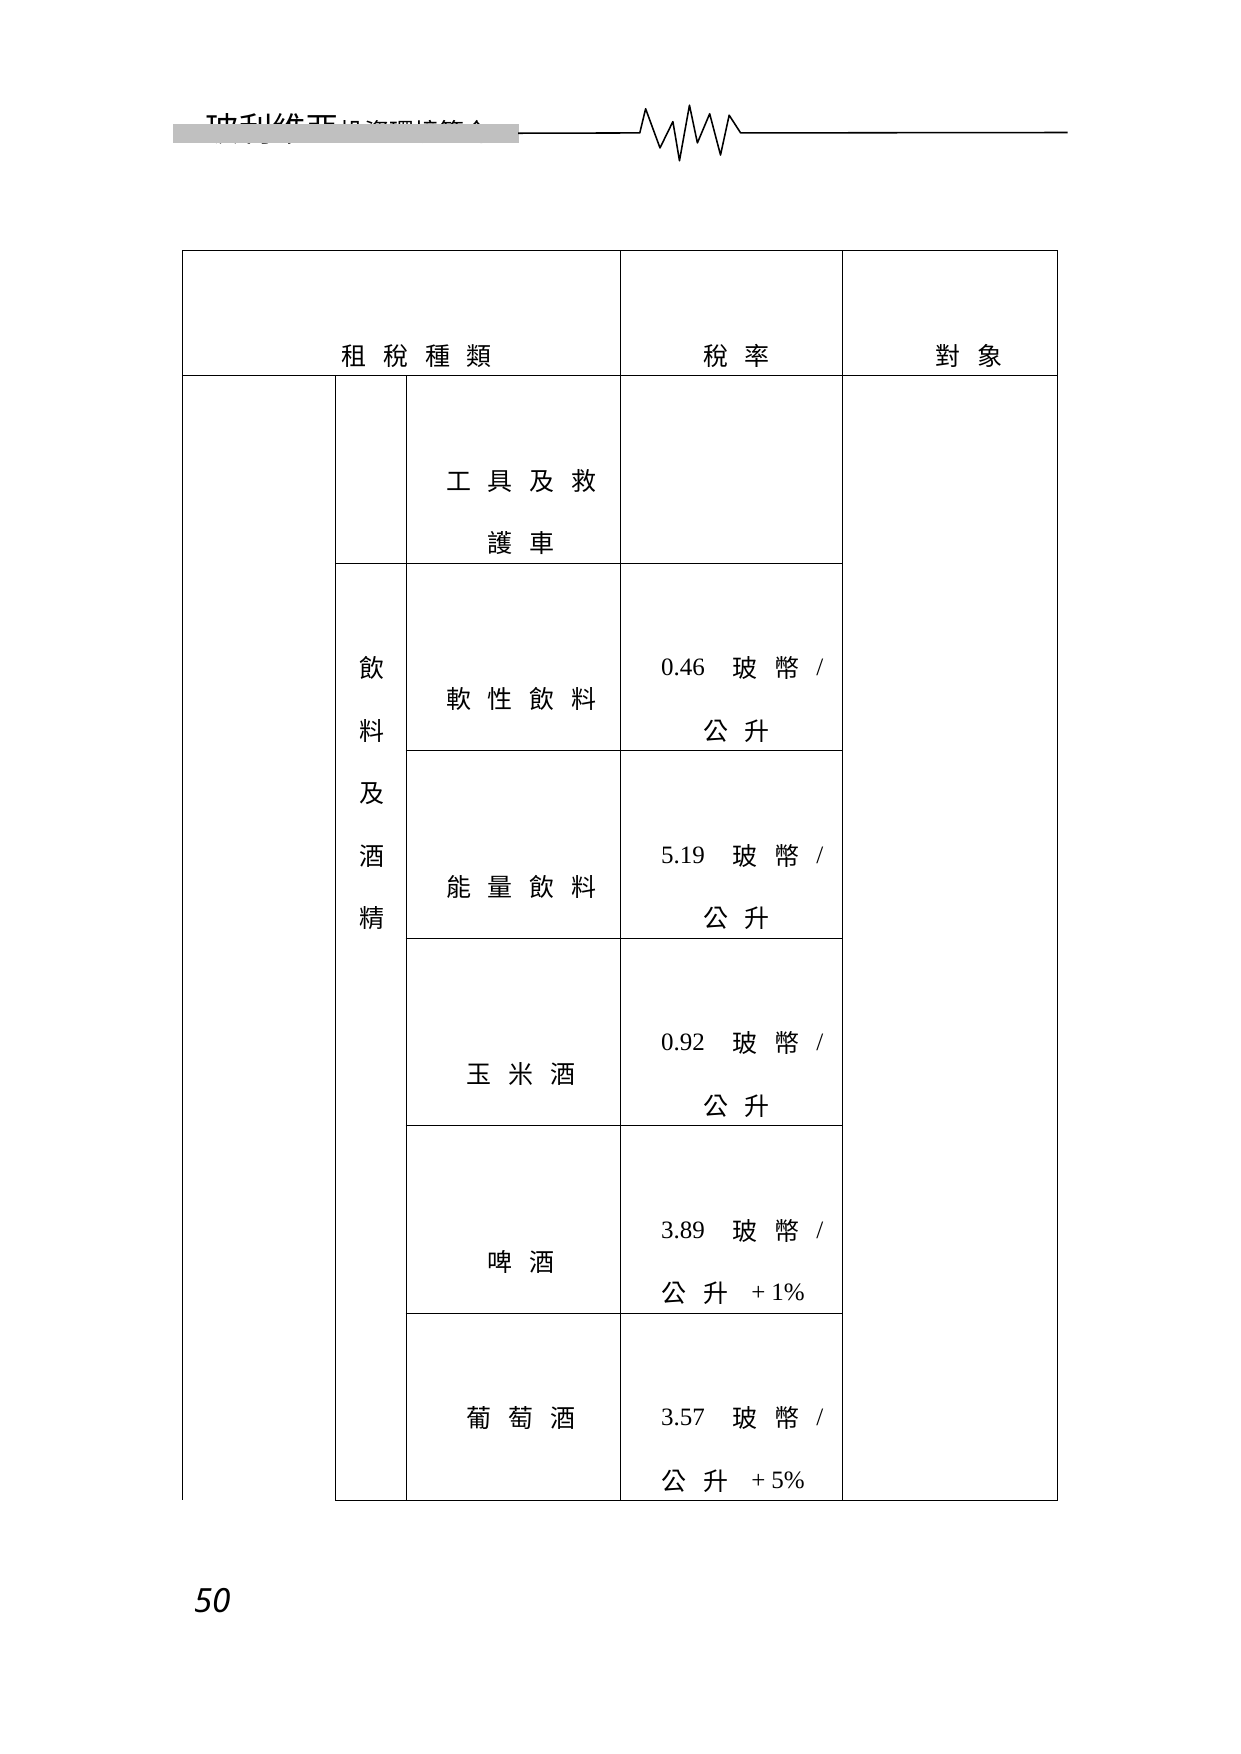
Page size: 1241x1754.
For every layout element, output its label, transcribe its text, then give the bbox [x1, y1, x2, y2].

table_cell 玉米酒 [407, 939, 620, 1125]
table_header 對象 [843, 251, 1057, 375]
table_cell [336, 376, 406, 563]
table_cell [183, 376, 335, 1500]
table_cell 軟性飲料 [407, 564, 620, 750]
table_header 稅率 [621, 251, 842, 375]
table_cell 0.92玻幣/公升 [621, 939, 842, 1125]
table_cell [843, 376, 1057, 1500]
table_cell 工具及救護車 [407, 376, 620, 563]
table_cell 3.57玻幣/公升+ 5% [621, 1314, 842, 1500]
table_cell 葡萄酒 [407, 1314, 620, 1500]
table_cell 0.46玻幣/公升 [621, 564, 842, 750]
table_cell 飲料及酒精 [336, 564, 406, 1500]
table_cell 能量飲料 [407, 751, 620, 938]
table_header 租稅種類 [183, 251, 620, 375]
table_cell 3.89玻幣/公升+ 1% [621, 1126, 842, 1313]
table_cell 啤酒 [407, 1126, 620, 1313]
table_cell 5.19玻幣/公升 [621, 751, 842, 938]
table_cell [621, 376, 842, 563]
